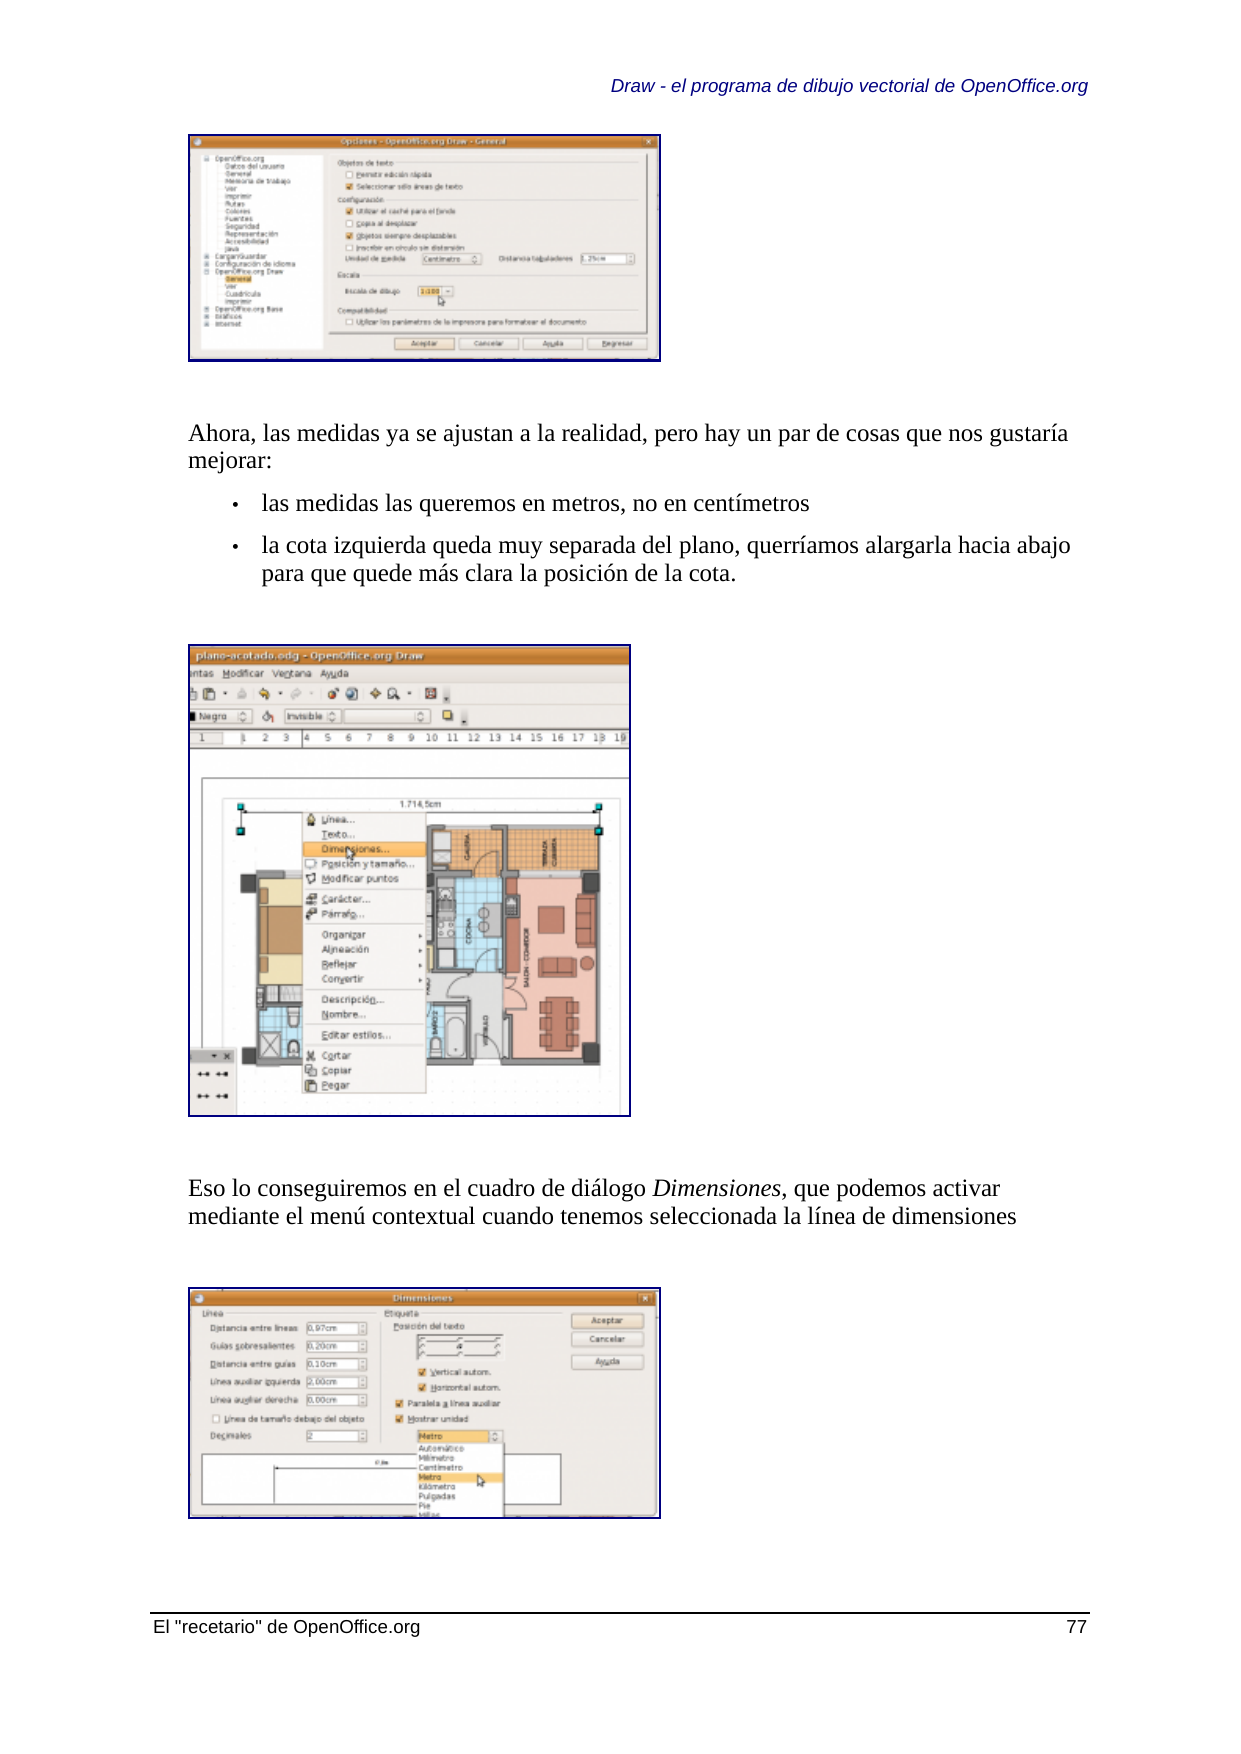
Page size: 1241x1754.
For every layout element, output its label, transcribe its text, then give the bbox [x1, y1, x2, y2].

list la cota izquierda queda muy separada del plano, querríamos alargarla hacia abajo para que quede más clara la posición de la cota. [232, 532, 1090, 587]
text Eso lo conseguiremos en el cuadro de diálogo Dimensiones, que podemos activar mediante el menú contextual cuando tenemos seleccionada la línea de dimensiones [188, 1174, 1090, 1230]
text Ahora, las medidas ya se ajustan a la realidad, pero hay un par de cosas que nos gustaría mejorar: [188, 419, 1090, 474]
picture [190, 136, 659, 359]
picture [190, 646, 629, 1115]
list las medidas las queremos en metros, no en centímetros [232, 489, 1090, 517]
picture [190, 1289, 659, 1517]
